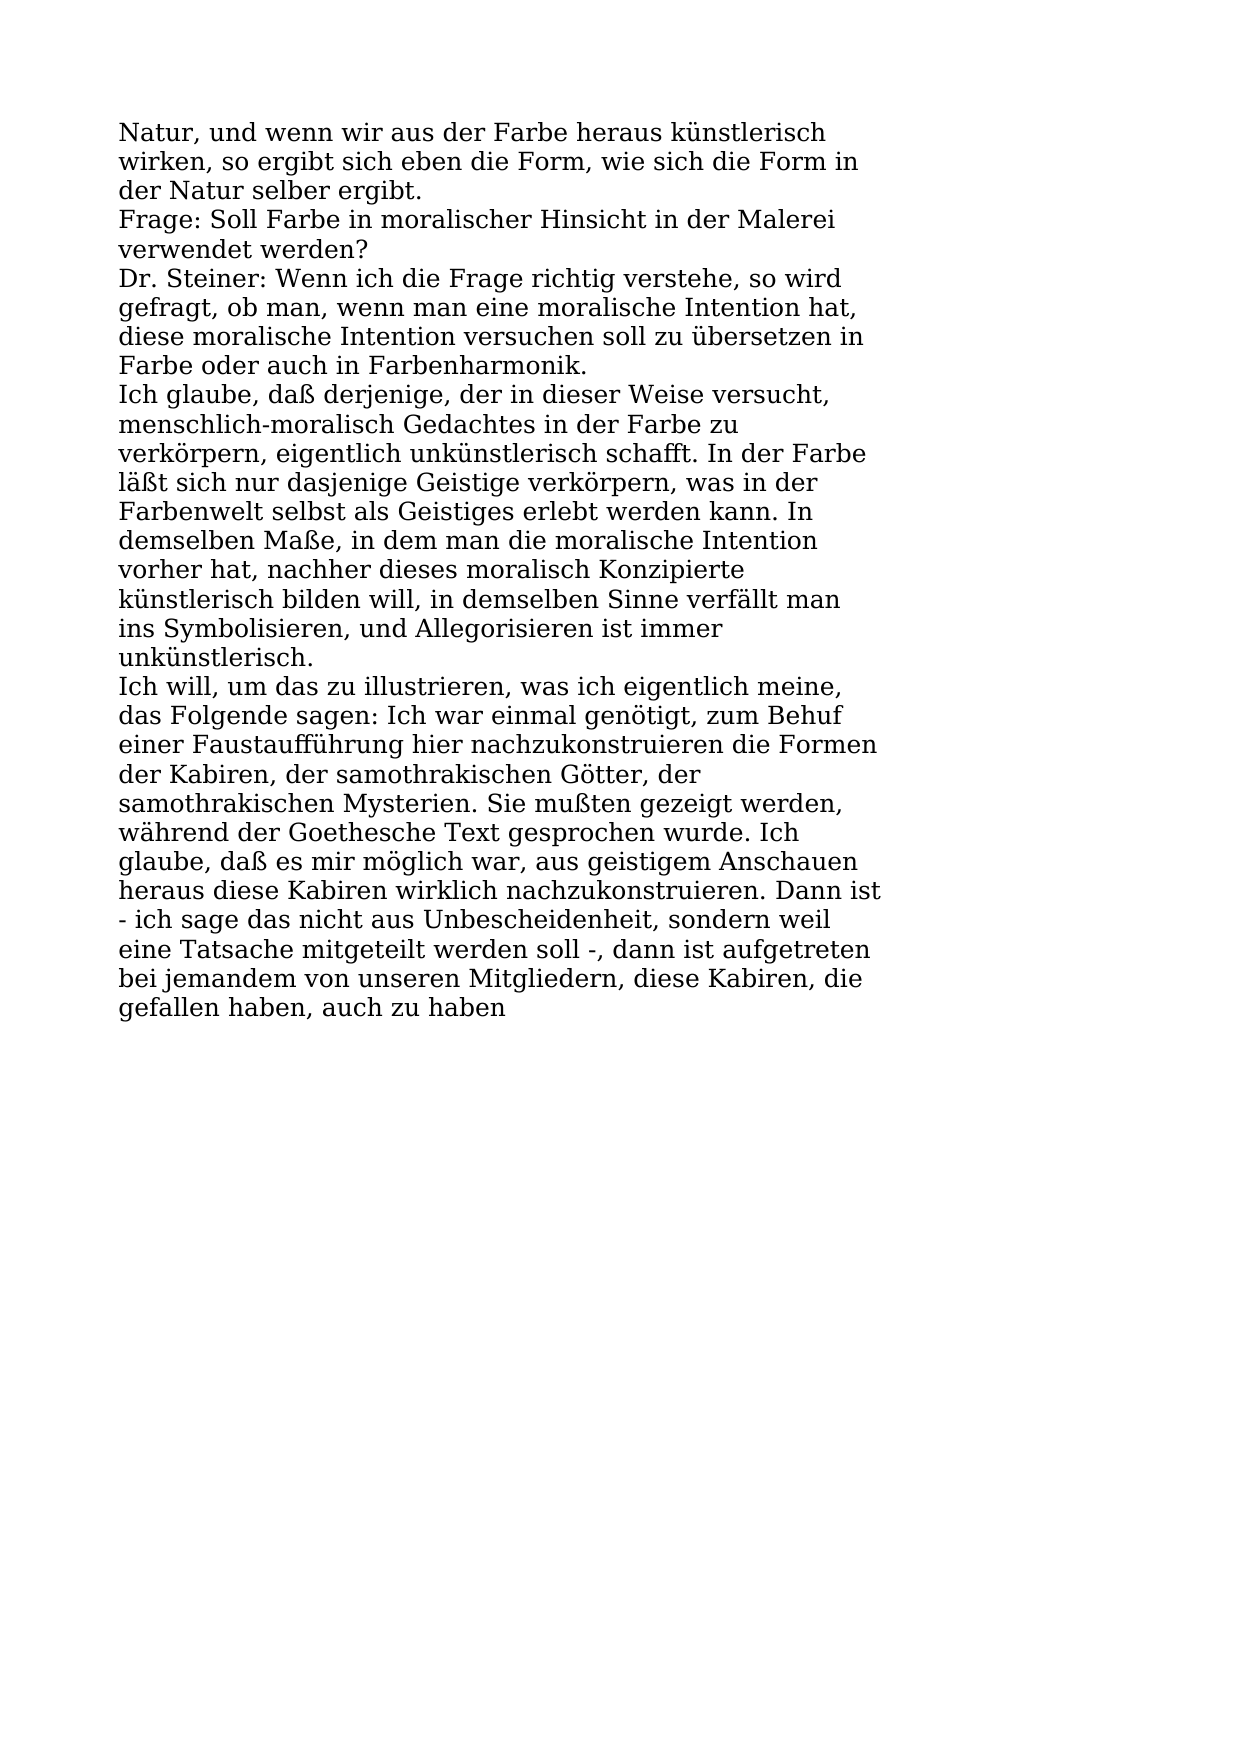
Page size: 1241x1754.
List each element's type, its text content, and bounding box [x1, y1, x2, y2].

text unkünstlerisch. [118, 643, 1122, 672]
text glaube, daß es mir möglich war, aus geistigem Anschauen [118, 847, 1122, 876]
text Frage: Soll Farbe in moralischer Hinsicht in der Malerei [118, 206, 1122, 235]
text der Kabiren, der samothrakischen Götter, der [118, 760, 1122, 789]
text gefallen haben, auch zu haben [118, 993, 1122, 1022]
text gefragt, ob man, wenn man eine moralische Intention hat, [118, 293, 1122, 322]
text der Natur selber ergibt. [118, 176, 1122, 206]
text ins Symbolisieren, und Allegorisieren ist immer [118, 614, 1122, 643]
text - ich sage das nicht aus Unbescheidenheit, sondern weil [118, 906, 1122, 935]
text während der Goethesche Text gesprochen wurde. Ich [118, 818, 1122, 847]
text Farbe oder auch in Farbenharmonik. [118, 351, 1122, 381]
text verkörpern, eigentlich unkünstlerisch schafft. In der Farbe [118, 439, 1122, 468]
text heraus diese Kabiren wirklich nachzukonstruieren. Dann ist [118, 876, 1122, 906]
text verwendet werden? [118, 235, 1122, 264]
text Natur, und wenn wir aus der Farbe heraus künstlerisch [118, 118, 1122, 147]
text Ich glaube, daß derjenige, der in dieser Weise versucht, [118, 381, 1122, 410]
text wirken, so ergibt sich eben die Form, wie sich die Form in [118, 147, 1122, 176]
text Farbenwelt selbst als Geistiges erlebt werden kann. In [118, 497, 1122, 526]
text das Folgende sagen: Ich war einmal genötigt, zum Behuf [118, 701, 1122, 731]
text demselben Maße, in dem man die moralische Intention [118, 526, 1122, 556]
text diese moralische Intention versuchen soll zu übersetzen in [118, 322, 1122, 351]
text künstlerisch bilden will, in demselben Sinne verfällt man [118, 585, 1122, 614]
text Dr. Steiner: Wenn ich die Frage richtig verstehe, so wird [118, 264, 1122, 293]
text läßt sich nur dasjenige Geistige verkörpern, was in der [118, 468, 1122, 497]
text eine Tatsache mitgeteilt werden soll -, dann ist aufgetreten [118, 935, 1122, 964]
text Ich will, um das zu illustrieren, was ich eigentlich meine, [118, 672, 1122, 701]
text menschlich-moralisch Gedachtes in der Farbe zu [118, 410, 1122, 439]
text vorher hat, nachher dieses moralisch Konzipierte [118, 556, 1122, 585]
text samothrakischen Mysterien. Sie mußten gezeigt werden, [118, 789, 1122, 818]
text bei jemandem von unseren Mitgliedern, diese Kabiren, die [118, 964, 1122, 993]
text einer Faustaufführung hier nachzukonstruieren die Formen [118, 731, 1122, 760]
